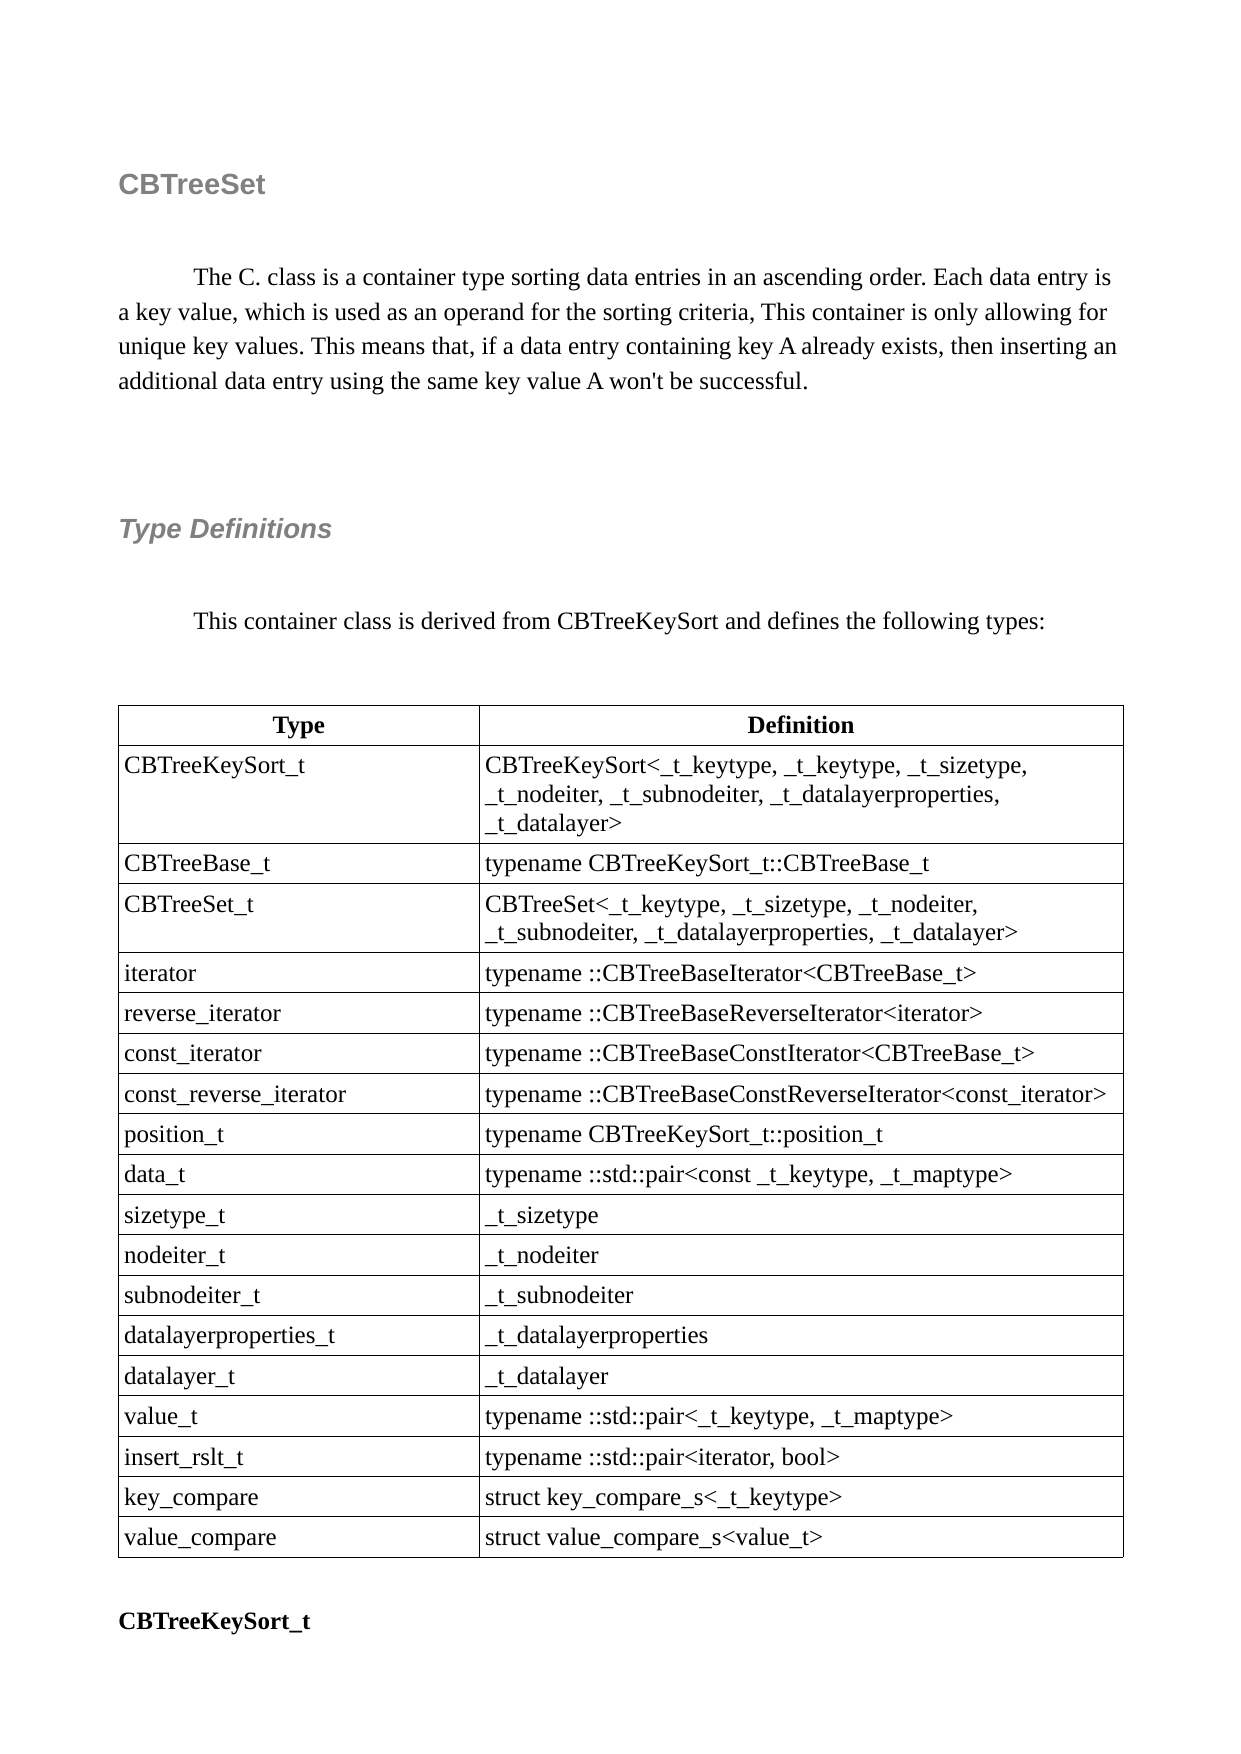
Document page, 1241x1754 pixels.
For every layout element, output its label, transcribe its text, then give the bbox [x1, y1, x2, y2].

table_header Definition [480, 706, 1123, 745]
table_cell CBTreeBase_t [119, 844, 479, 883]
table_cell _t_datalayer [480, 1356, 1123, 1395]
table_cell typename ::CBTreeBaseReverseIterator<iterator> [480, 993, 1123, 1033]
table_cell CBTreeKeySort<_t_keytype, _t_keytype, _t_sizetype, _t_nodeiter, _t_subnodeiter, _t_datalayerproperties, _t_datalayer> [480, 746, 1123, 843]
table_cell typename ::CBTreeBaseConstIterator<CBTreeBase_t> [480, 1034, 1123, 1073]
table_cell typename ::std::pair<const _t_keytype, _t_maptype> [480, 1155, 1123, 1194]
table_cell sizetype_t [119, 1195, 479, 1234]
table_cell typename CBTreeKeySort_t::position_t [480, 1114, 1123, 1153]
table_cell iterator [119, 953, 479, 992]
table_cell data_t [119, 1155, 479, 1194]
table_cell nodeiter_t [119, 1235, 479, 1274]
table_cell reverse_iterator [119, 993, 479, 1033]
table_cell datalayer_t [119, 1356, 479, 1395]
table_cell const_reverse_iterator [119, 1074, 479, 1113]
table_cell subnodeiter_t [119, 1276, 479, 1315]
text This container class is derived from CBTreeKeySort and defines the following types: [118, 606, 1122, 635]
subtitle Type Definitions [118, 513, 1122, 545]
table_cell typename ::std::pair<_t_keytype, _t_maptype> [480, 1396, 1123, 1436]
table_cell struct key_compare_s<_t_keytype> [480, 1477, 1123, 1516]
table_cell value_compare [119, 1517, 479, 1557]
table_cell position_t [119, 1114, 479, 1153]
table_cell key_compare [119, 1477, 479, 1516]
subtitle CBTreeSet [118, 167, 1122, 201]
table_header Type [119, 706, 479, 745]
table_cell typename ::CBTreeBaseIterator<CBTreeBase_t> [480, 953, 1123, 992]
table_cell CBTreeKeySort_t [119, 746, 479, 843]
table_cell CBTreeSet<_t_keytype, _t_sizetype, _t_nodeiter, _t_subnodeiter, _t_datalayerproperties, _t_datalayer> [480, 884, 1123, 952]
table_cell typename ::std::pair<iterator, bool> [480, 1437, 1123, 1476]
table_cell typename ::CBTreeBaseConstReverseIterator<const_iterator> [480, 1074, 1123, 1113]
table_cell CBTreeSet_t [119, 884, 479, 952]
table_cell datalayerproperties_t [119, 1316, 479, 1355]
table_cell _t_subnodeiter [480, 1276, 1123, 1315]
table_cell insert_rslt_t [119, 1437, 479, 1476]
table_cell struct value_compare_s<value_t> [480, 1517, 1123, 1557]
text The C. class is a container type sorting data entries in an ascending order. Each data entry is a key value, which is used as an operand for the sorting criteria, This container is only allowing for unique key values. This means that, if a data entry containing key A already exists, then inserting an additional data entry using the same key value A won't be successful. [118, 262, 1122, 394]
table_cell typename CBTreeKeySort_t::CBTreeBase_t [480, 844, 1123, 883]
table_cell value_t [119, 1396, 479, 1436]
table_cell _t_nodeiter [480, 1235, 1123, 1274]
table_cell _t_datalayerproperties [480, 1316, 1123, 1355]
table_cell _t_sizetype [480, 1195, 1123, 1234]
table_cell const_iterator [119, 1034, 479, 1073]
text CBTreeKeySort_t [118, 1606, 1122, 1634]
